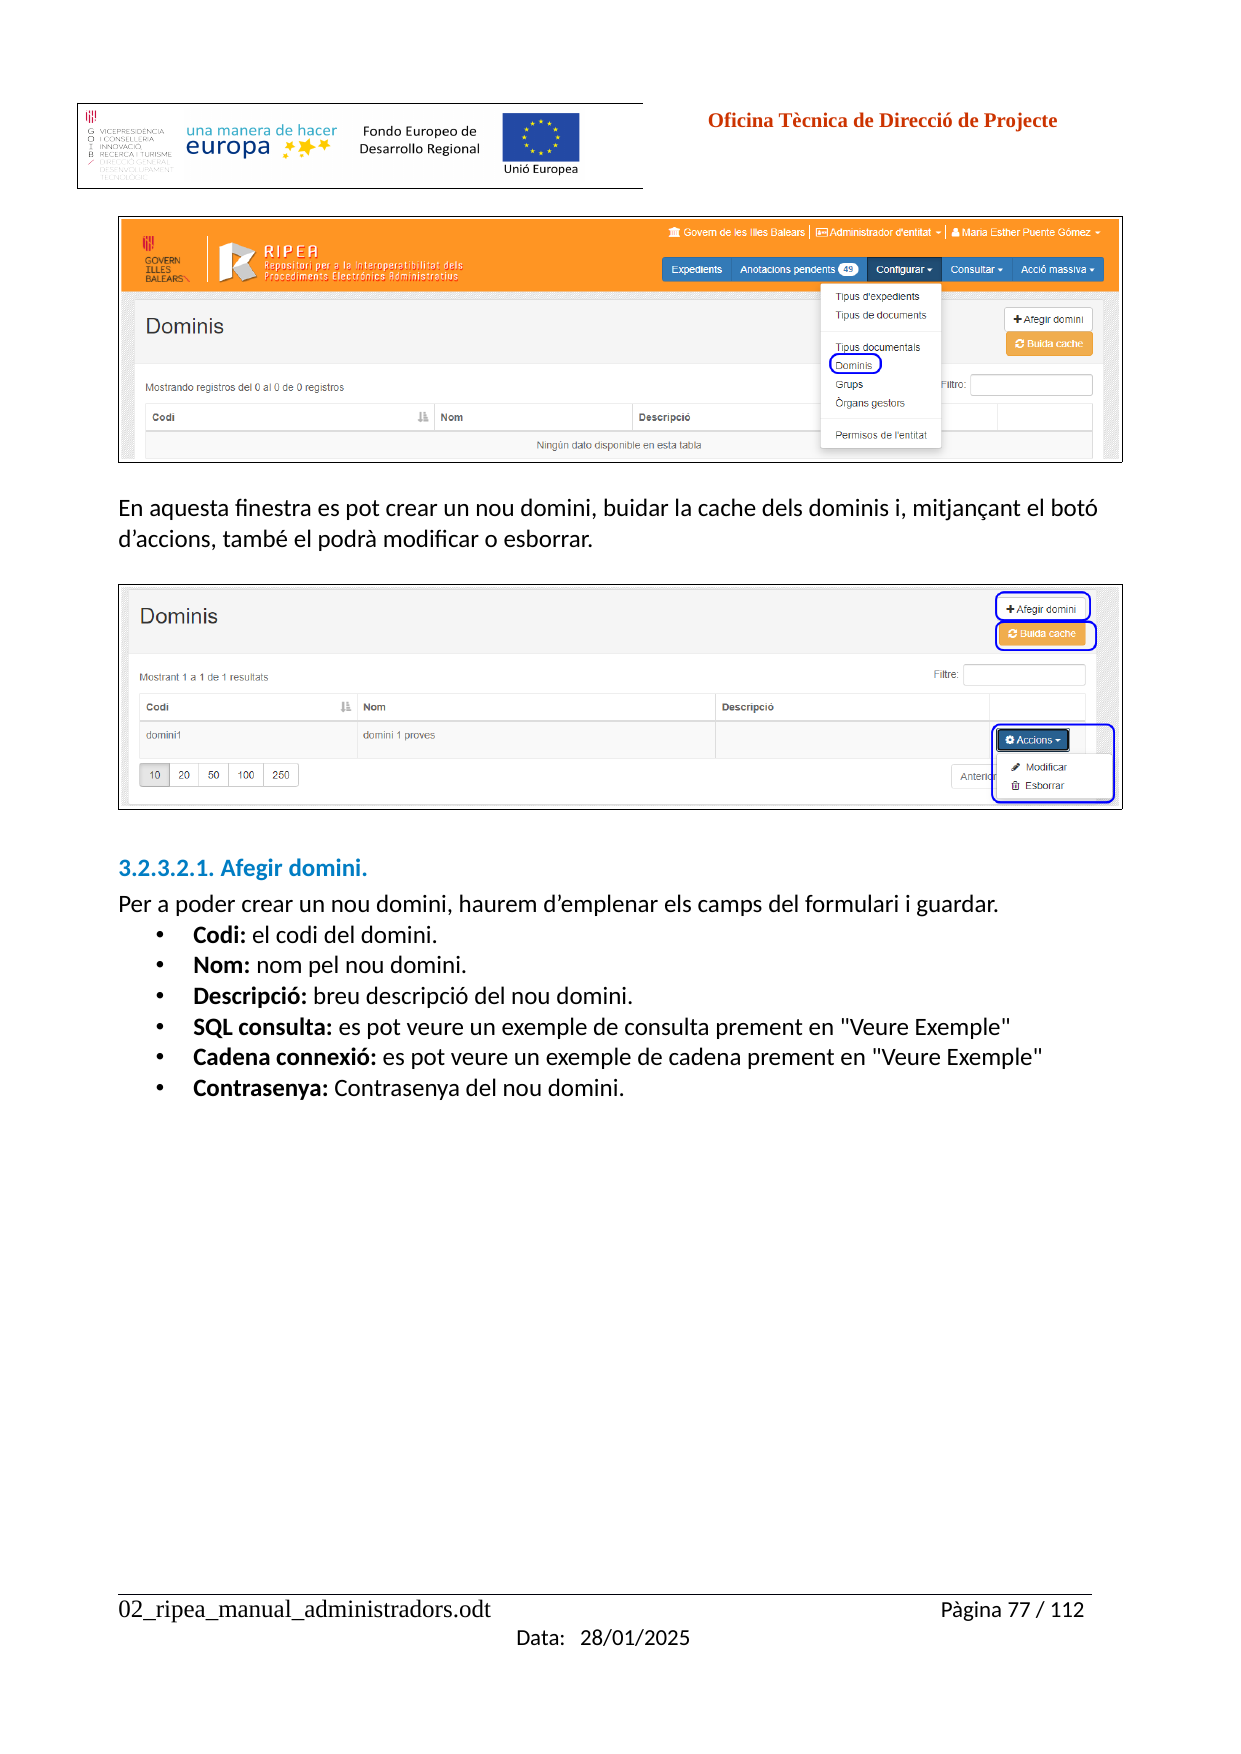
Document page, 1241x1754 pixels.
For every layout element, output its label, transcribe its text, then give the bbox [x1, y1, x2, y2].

picture [184, 108, 585, 182]
list Codi: el codi del domini. [156, 919, 1122, 950]
text Per a poder crear un nou domini, haurem d’emplenar els camps del formulari i guardar. [118, 889, 1122, 919]
list Descripció: breu descripció del nou domini. [156, 980, 1122, 1011]
picture [121, 219, 1119, 459]
list Nom: nom pel nou domini. [156, 950, 1122, 980]
picture [82, 108, 178, 182]
list SQL consulta: es pot veure un exemple de consulta prement en "Veure Exemple" [156, 1011, 1122, 1041]
picture [121, 587, 1119, 806]
text En aquesta finestra es pot crear un nou domini, buidar la cache dels dominis i, mitjançant el botó d’accions, també el podrà modificar o esborrar. [118, 492, 1122, 553]
list Cadena connexió: es pot veure un exemple de cadena prement en "Veure Exemple" [156, 1041, 1122, 1072]
list Contrasenya: Contrasenya del nou domini. [156, 1072, 1122, 1102]
subtitle 3.2.3.2.1. Afegir domini. [118, 852, 1122, 882]
